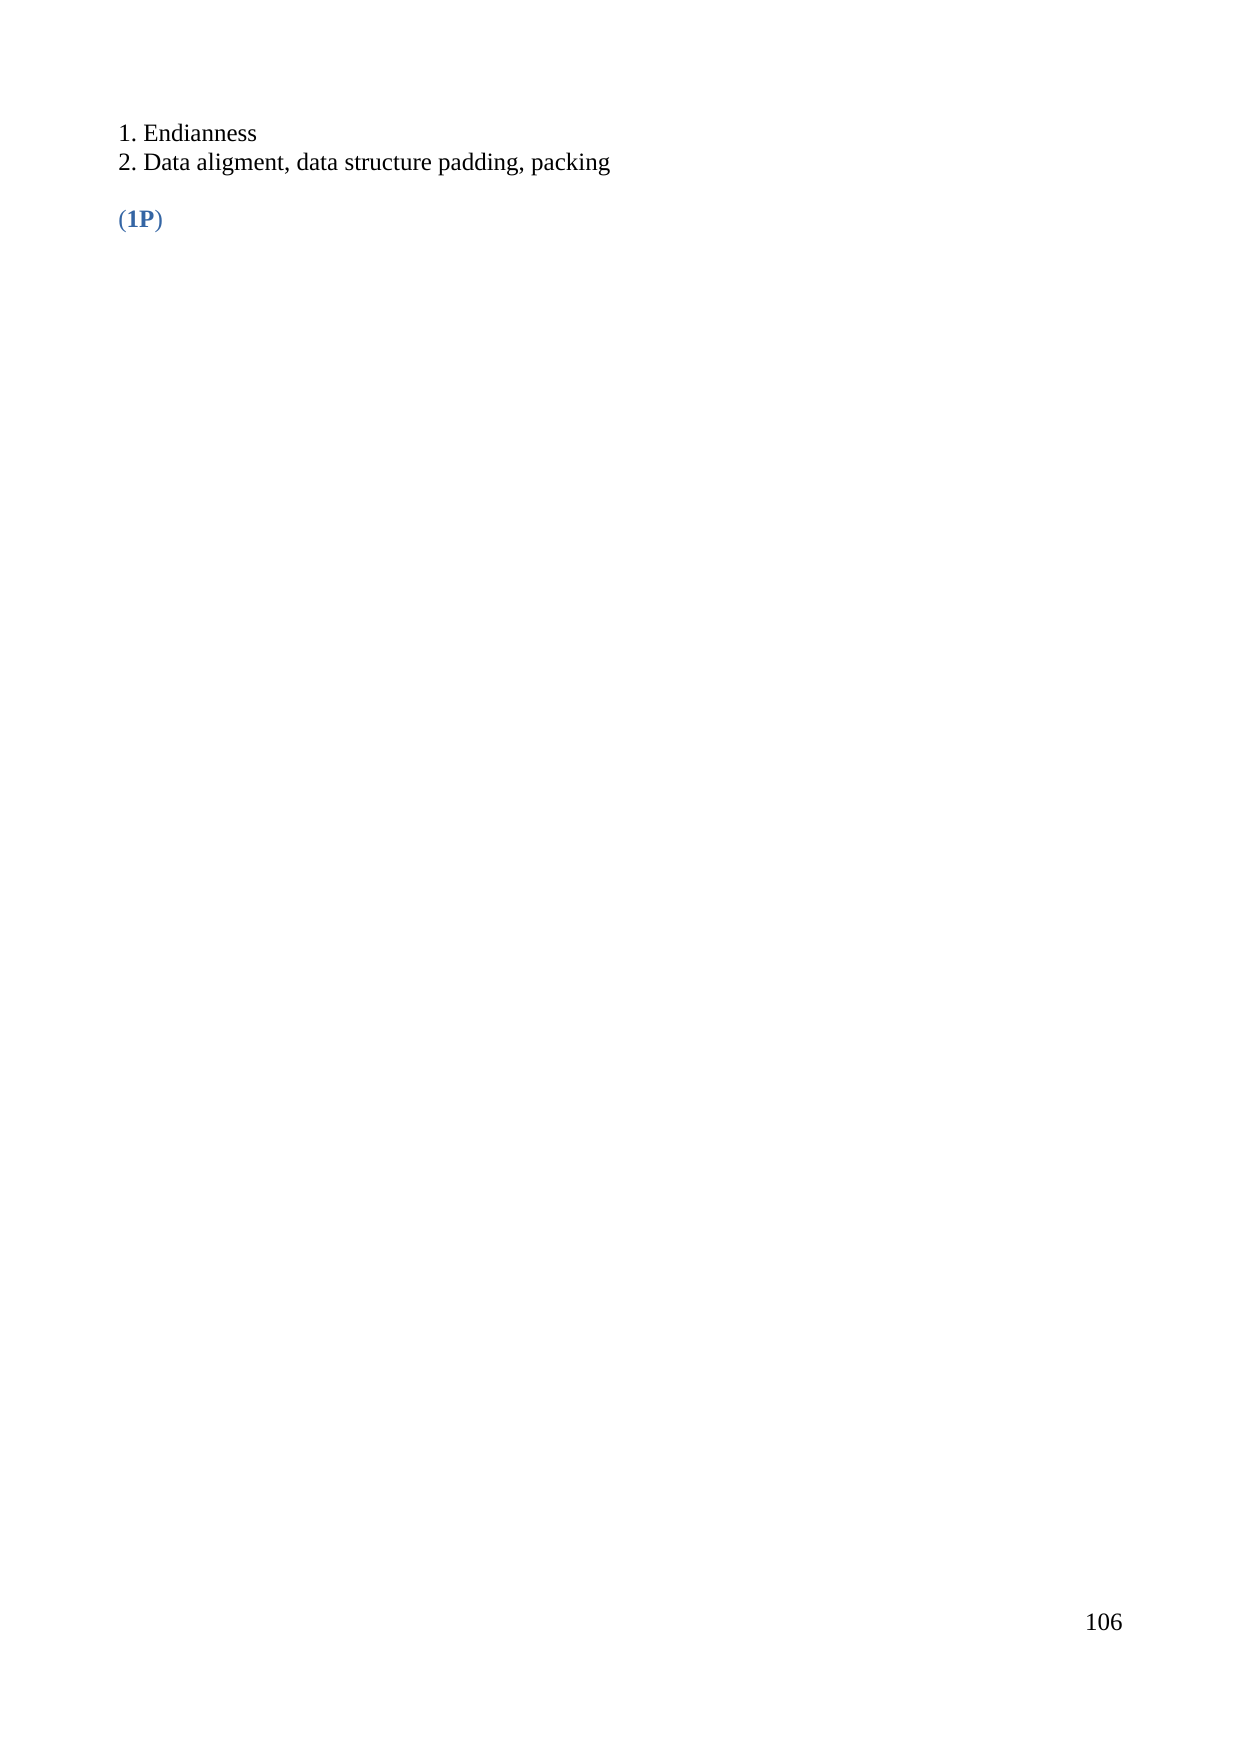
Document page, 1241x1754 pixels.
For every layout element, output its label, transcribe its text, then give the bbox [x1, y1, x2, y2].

text 1. Endianness 2. Data aligment, data structure padding, packing (1P) [118, 118, 1122, 233]
